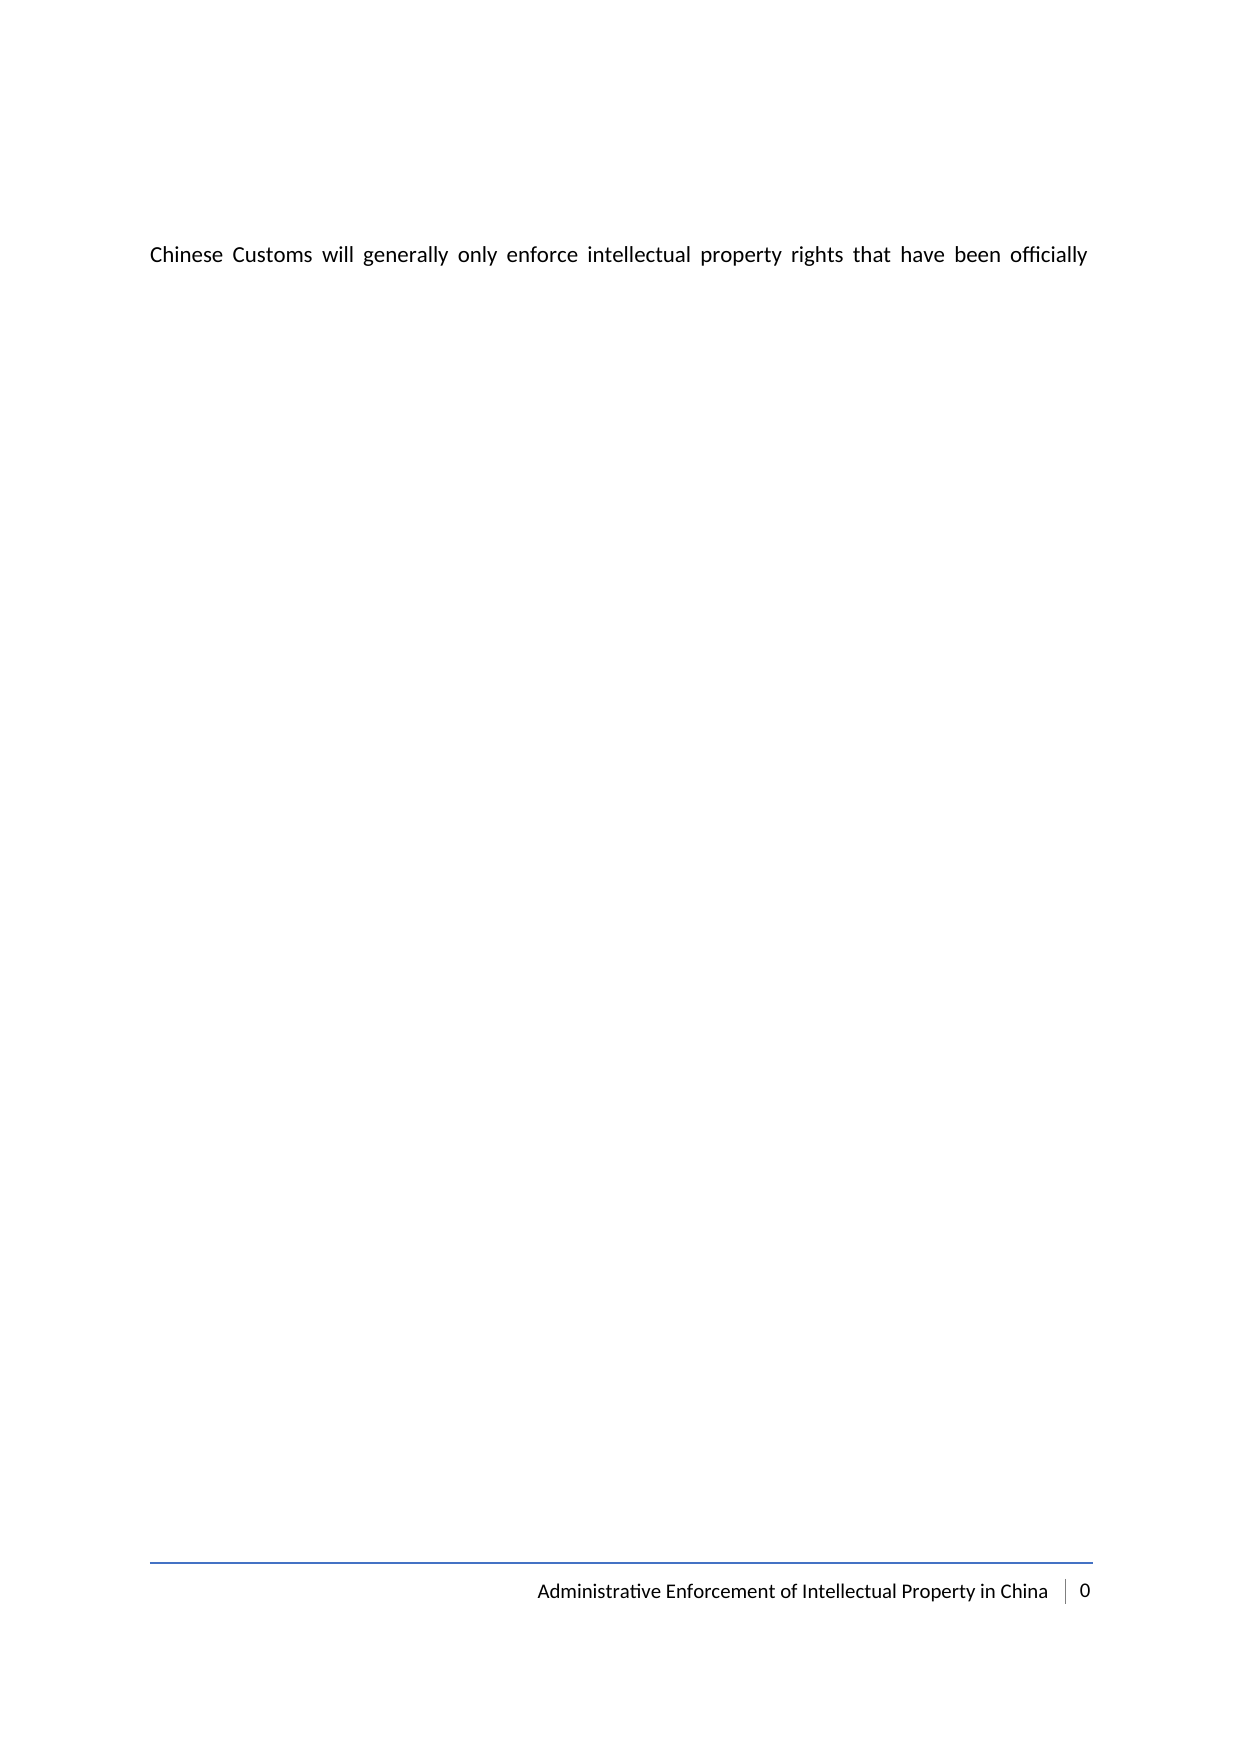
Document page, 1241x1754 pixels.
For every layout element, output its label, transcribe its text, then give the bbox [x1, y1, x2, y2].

text Chinese Customs will generally only enforce intellectual property rights that have been officially [150, 212, 1090, 275]
